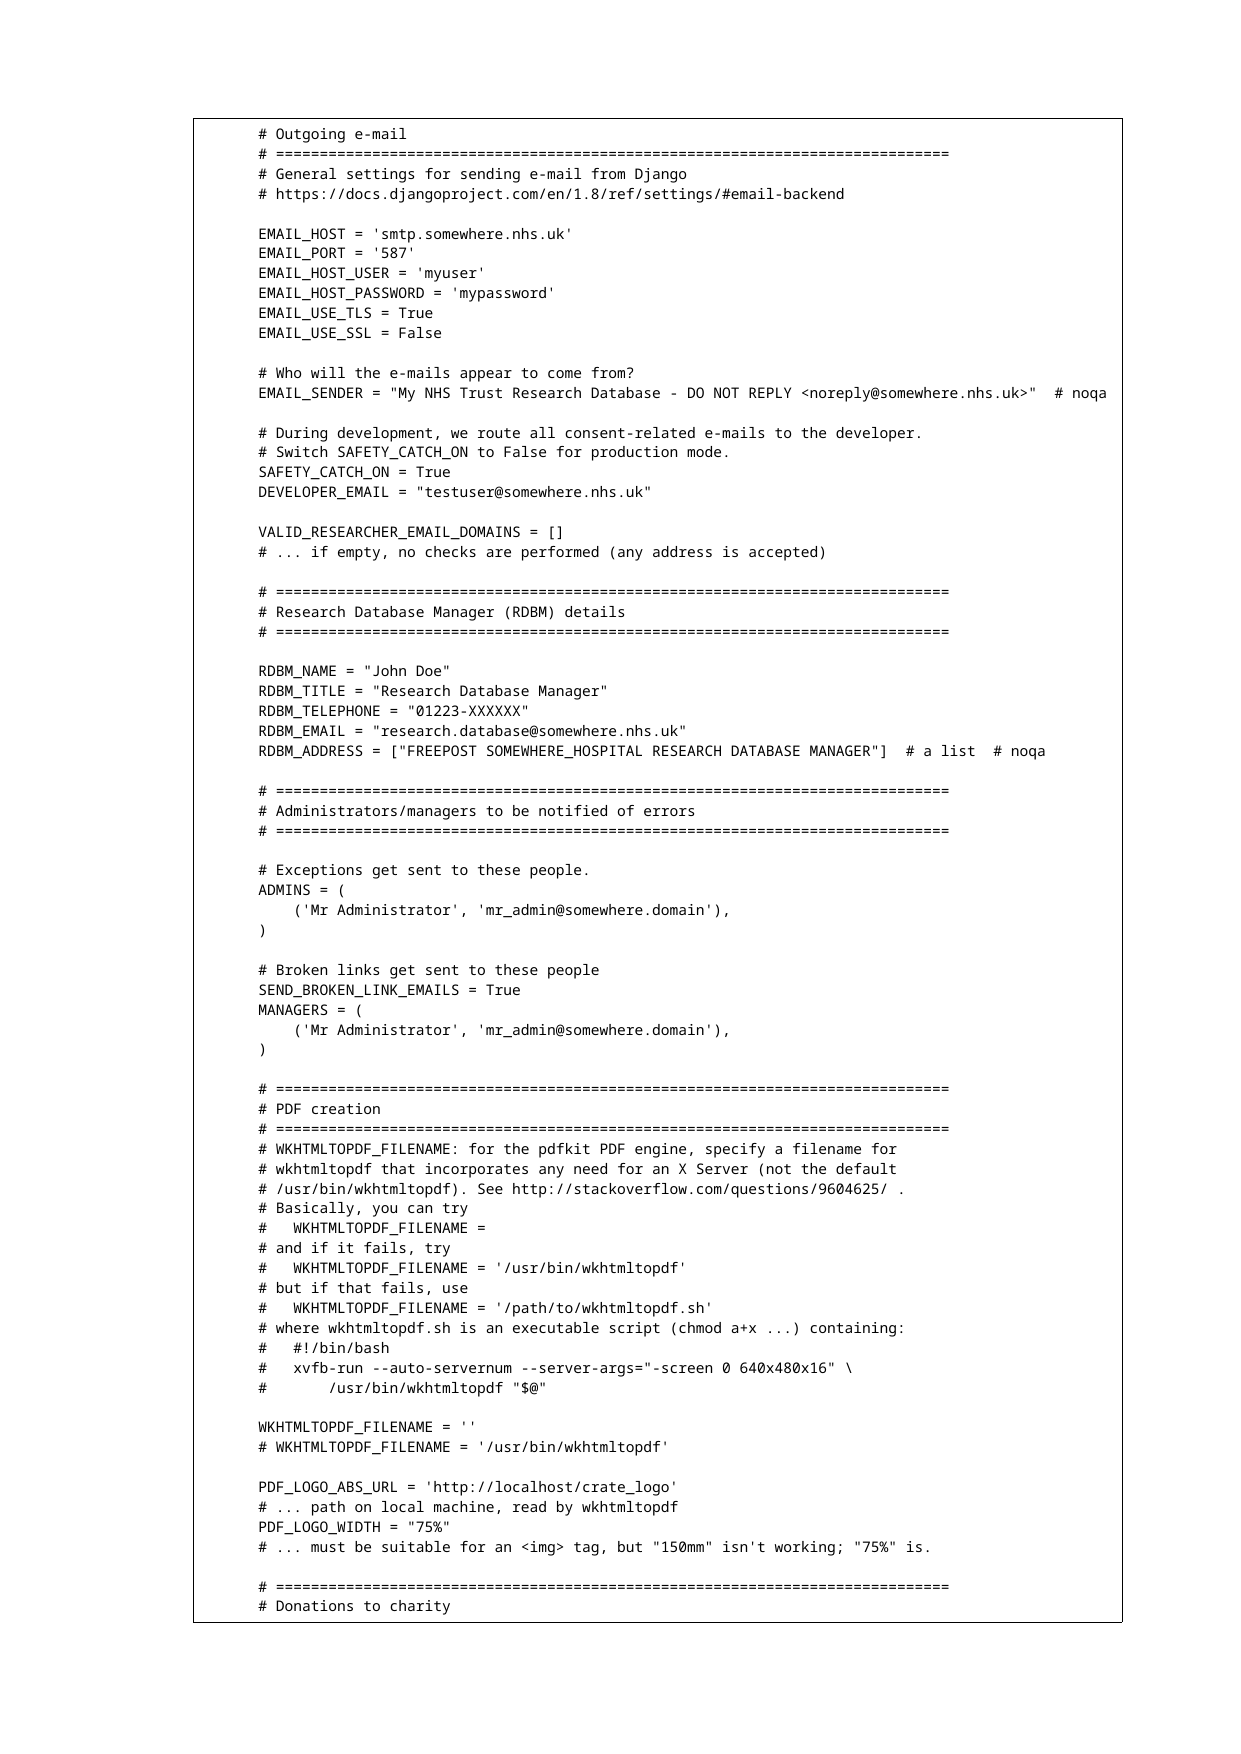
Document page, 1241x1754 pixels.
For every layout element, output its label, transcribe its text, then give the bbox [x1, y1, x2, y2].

table_header # Outgoing e-mail # ============================================================================= # General settings for sending e-mail from Django # https://docs.djangoproject.com/en/1.8/ref/settings/#email-backend EMAIL_HOST = 'smtp.somewhere.nhs.uk' EMAIL_PORT = '587' EMAIL_HOST_USER = 'myuser' EMAIL_HOST_PASSWORD = 'mypassword' EMAIL_USE_TLS = True EMAIL_USE_SSL = False # Who will the e-mails appear to come from? EMAIL_SENDER = "My NHS Trust Research Database - DO NOT REPLY <noreply@somewhere.nhs.uk>" # noqa # During development, we route all consent-related e-mails to the developer. # Switch SAFETY_CATCH_ON to False for production mode. SAFETY_CATCH_ON = True DEVELOPER_EMAIL = "testuser@somewhere.nhs.uk" VALID_RESEARCHER_EMAIL_DOMAINS = [] # ... if empty, no checks are performed (any address is accepted) # ============================================================================= # Research Database Manager (RDBM) details # ============================================================================= RDBM_NAME = "John Doe" RDBM_TITLE = "Research Database Manager" RDBM_TELEPHONE = "01223-XXXXXX" RDBM_EMAIL = "research.database@somewhere.nhs.uk" RDBM_ADDRESS = ["FREEPOST SOMEWHERE_HOSPITAL RESEARCH DATABASE MANAGER"] # a list # noqa # ============================================================================= # Administrators/managers to be notified of errors # ============================================================================= # Exceptions get sent to these people. ADMINS = ( ('Mr Administrator', 'mr_admin@somewhere.domain'), ) # Broken links get sent to these people SEND_BROKEN_LINK_EMAILS = True MANAGERS = ( ('Mr Administrator', 'mr_admin@somewhere.domain'), ) # ============================================================================= # PDF creation # ============================================================================= # WKHTMLTOPDF_FILENAME: for the pdfkit PDF engine, specify a filename for # wkhtmltopdf that incorporates any need for an X Server (not the default # /usr/bin/wkhtmltopdf). See http://stackoverflow.com/questions/9604625/ . # Basically, you can try # WKHTMLTOPDF_FILENAME = # and if it fails, try # WKHTMLTOPDF_FILENAME = '/usr/bin/wkhtmltopdf' # but if that fails, use # WKHTMLTOPDF_FILENAME = '/path/to/wkhtmltopdf.sh' # where wkhtmltopdf.sh is an executable script (chmod a+x ...) containing: # #!/bin/bash # xvfb-run --auto-servernum --server-args="-screen 0 640x480x16" \ # /usr/bin/wkhtmltopdf "$@" WKHTMLTOPDF_FILENAME = '' # WKHTMLTOPDF_FILENAME = '/usr/bin/wkhtmltopdf' PDF_LOGO_ABS_URL = 'http://localhost/crate_logo' # ... path on local machine, read by wkhtmltopdf PDF_LOGO_WIDTH = "75%" # ... must be suitable for an <img> tag, but "150mm" isn't working; "75%" is. # ============================================================================= # Donations to charity [194, 119, 1122, 1622]
